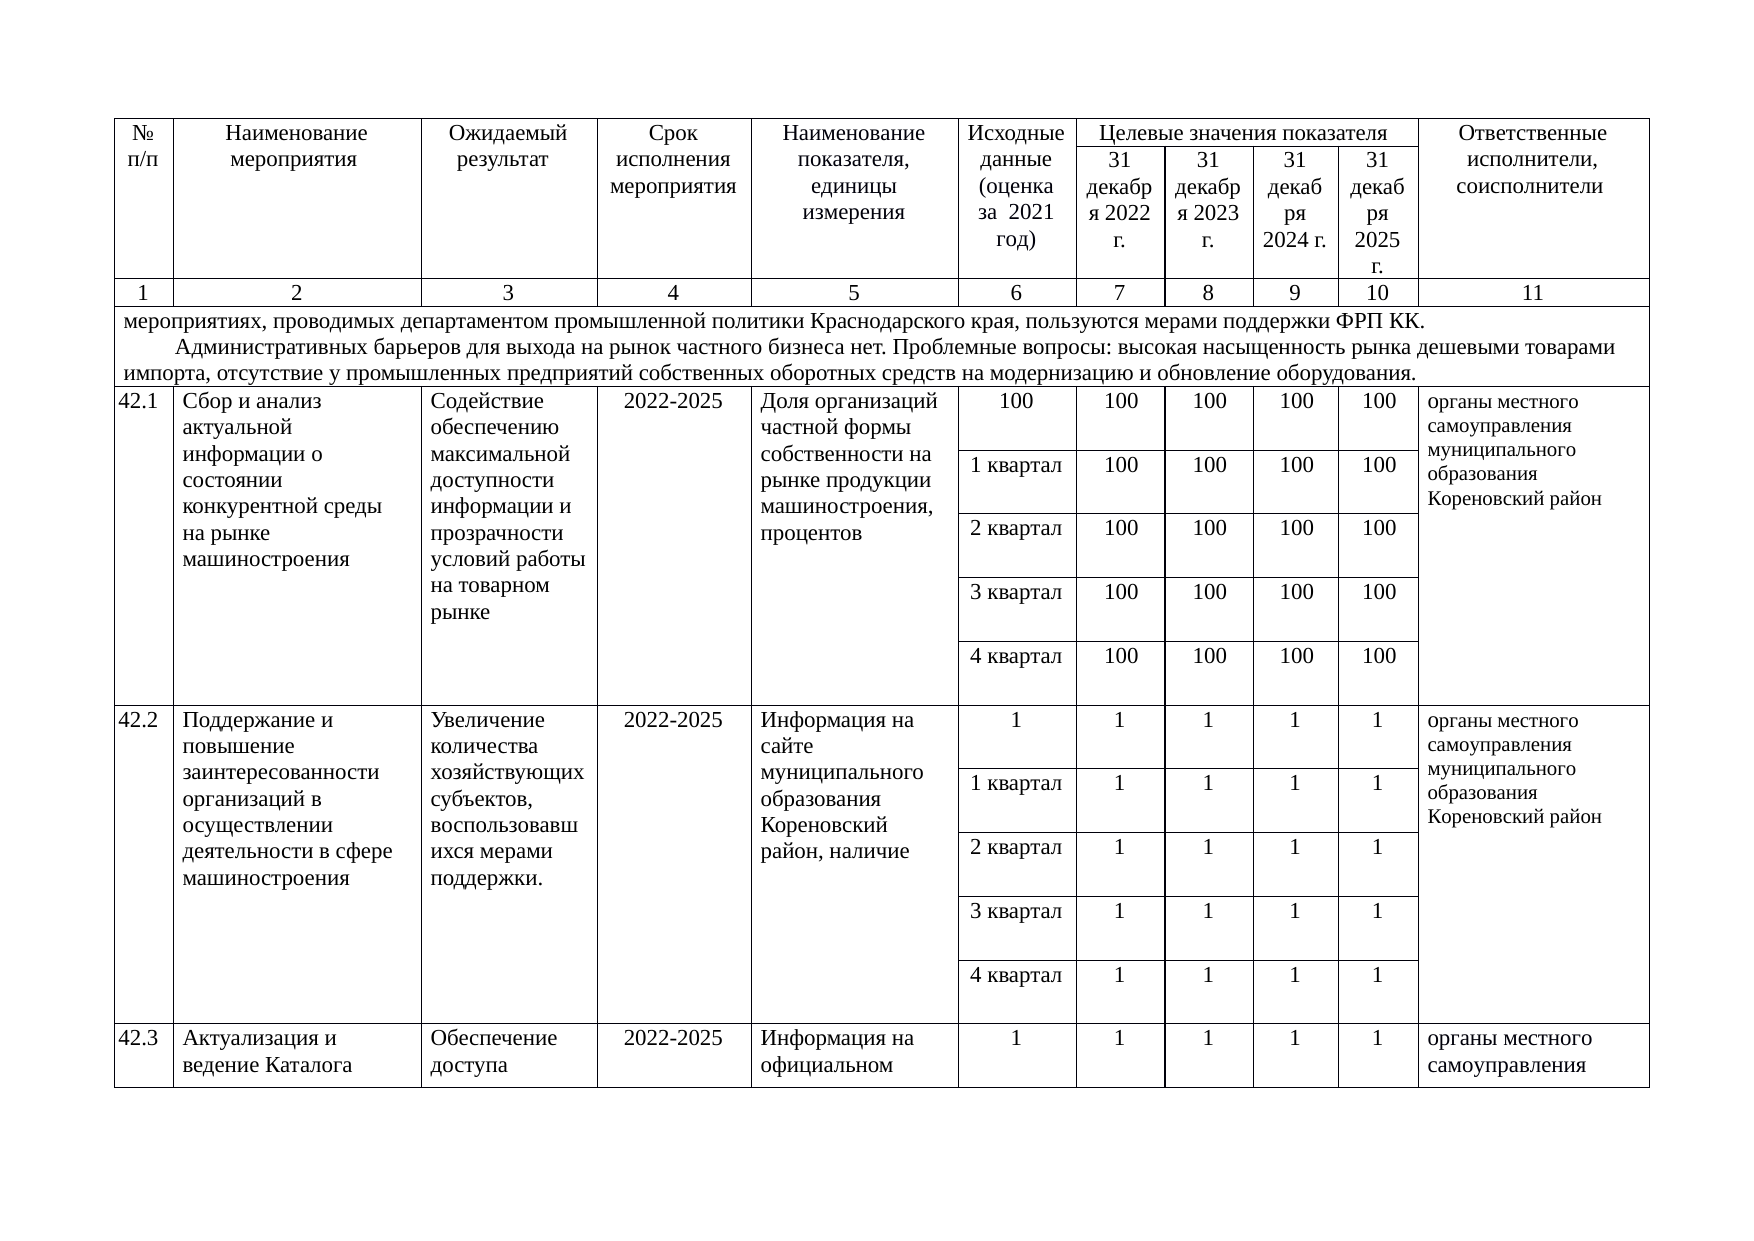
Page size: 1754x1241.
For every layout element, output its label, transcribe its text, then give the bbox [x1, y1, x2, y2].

table_cell 1 [1339, 1024, 1418, 1087]
table_cell 100 [1254, 578, 1338, 641]
table_cell 1 [1077, 897, 1164, 959]
table_cell 1 [959, 1024, 1076, 1087]
table_cell 100 [1166, 387, 1253, 449]
table_cell 31 декабря 2025 г. [1339, 147, 1418, 278]
table_cell 3 квартал [959, 578, 1076, 641]
table_cell органы местного самоуправления [1419, 1024, 1649, 1087]
table_cell 1 [1339, 833, 1418, 896]
table_cell 100 [1077, 451, 1164, 513]
table_cell 7 [1077, 279, 1164, 306]
table_cell 1 [1339, 769, 1418, 832]
table_cell 1 [115, 279, 173, 306]
table_cell 100 [1339, 514, 1418, 577]
table_cell 1 [1254, 897, 1338, 959]
table_cell мероприятиях, проводимых департаментом промышленной политики Краснодарского края, пользуются мерами поддержки ФРП КК. Административных барьеров для выхода на рынок частного бизнеса нет. Проблемные вопросы: высокая насыщенность рынка дешевыми товарами импорта, отсутствие у промышленных предприятий собственных оборотных средств на модернизацию и обновление оборудования. [115, 307, 1649, 386]
table_cell 1 [1254, 1024, 1338, 1087]
table_cell 100 [1166, 514, 1253, 577]
table_cell 1 [1166, 769, 1253, 832]
table_cell 31 декабря 2022 г. [1077, 147, 1164, 278]
table_cell органы местного самоуправления муниципального образования Кореновский район [1419, 706, 1649, 1023]
table_header Ответственные исполнители, соисполнители [1419, 119, 1649, 278]
table_cell 1 [1166, 833, 1253, 896]
table_cell 1 [1077, 706, 1164, 768]
table_cell 2 [174, 279, 421, 306]
table_cell 1 [1166, 897, 1253, 959]
table_cell Информация на официальном [752, 1024, 958, 1087]
table_cell 100 [1254, 451, 1338, 513]
table_header Наименование показателя, единицы измерения [752, 119, 958, 278]
table_cell 1 [959, 706, 1076, 768]
table_cell 9 [1254, 279, 1338, 306]
table_cell 100 [1339, 642, 1418, 704]
table_cell 100 [1254, 514, 1338, 577]
table_cell 100 [1077, 578, 1164, 641]
table_cell 100 [1339, 387, 1418, 449]
table_cell 1 [1254, 769, 1338, 832]
table_cell 10 [1339, 279, 1418, 306]
table_header Целевые значения показателя [1077, 119, 1418, 146]
table_cell Доля организаций частной формы собственности на рынке продукции машиностроения, процентов [752, 387, 958, 704]
table_cell 2 квартал [959, 833, 1076, 896]
table_cell 100 [1166, 578, 1253, 641]
table_cell 42.1 [115, 387, 173, 704]
table_cell 1 [1166, 1024, 1253, 1087]
table_cell Актуализация и ведение Каталога [174, 1024, 421, 1087]
table_cell 8 [1166, 279, 1253, 306]
table_cell 2022-2025 [598, 387, 751, 704]
table_header Срок исполнения мероприятия [598, 119, 751, 278]
table_cell 1 [1077, 769, 1164, 832]
table_cell 3 [422, 279, 597, 306]
table_cell 42.2 [115, 706, 173, 1023]
table_header Ожидаемый результат [422, 119, 597, 278]
table_cell 1 [1339, 897, 1418, 959]
table_cell 1 [1254, 833, 1338, 896]
table_cell 100 [1254, 642, 1338, 704]
table_cell Сбор и анализ актуальной информации о состоянии конкурентной среды на рынке машиностроения [174, 387, 421, 704]
table_cell 1 [1254, 961, 1338, 1023]
table_cell Информация на сайте муниципального образования Кореновский район, наличие [752, 706, 958, 1023]
table_cell Обеспечение доступа [422, 1024, 597, 1087]
table_cell органы местного самоуправления муниципального образования Кореновский район [1419, 387, 1649, 704]
table_cell 1 квартал [959, 769, 1076, 832]
table_cell 31 декабря 2023 г. [1166, 147, 1253, 278]
table_cell 100 [1166, 451, 1253, 513]
table_cell 5 [752, 279, 958, 306]
table_cell 2 квартал [959, 514, 1076, 577]
table_cell 4 квартал [959, 642, 1076, 704]
table_cell 1 [1077, 833, 1164, 896]
table_cell 1 [1339, 706, 1418, 768]
table_cell 4 [598, 279, 751, 306]
table_cell 2022-2025 [598, 706, 751, 1023]
table_cell 100 [1254, 387, 1338, 449]
table_cell 1 [1077, 961, 1164, 1023]
table_header Исходные данные (оценка за 2021 год) [959, 119, 1076, 278]
table_cell 100 [1077, 514, 1164, 577]
table_cell 6 [959, 279, 1076, 306]
table_cell 100 [1077, 387, 1164, 449]
table_header № п/п [115, 119, 173, 278]
table_cell 100 [1339, 578, 1418, 641]
table_cell Содействие обеспечению максимальной доступности информации и прозрачности условий работы на товарном рынке [422, 387, 597, 704]
table_cell 1 [1254, 706, 1338, 768]
table_cell 1 [1077, 1024, 1164, 1087]
table_cell 42.3 [115, 1024, 173, 1087]
table_cell 1 [1166, 706, 1253, 768]
table_cell Поддержание и повышение заинтересованности организаций в осуществлении деятельности в сфере машиностроения [174, 706, 421, 1023]
table_cell 1 квартал [959, 451, 1076, 513]
table_cell 3 квартал [959, 897, 1076, 959]
table_cell 1 [1166, 961, 1253, 1023]
table_cell 100 [959, 387, 1076, 449]
table_cell 100 [1166, 642, 1253, 704]
table_cell 2022-2025 [598, 1024, 751, 1087]
table_cell 4 квартал [959, 961, 1076, 1023]
table_cell 100 [1077, 642, 1164, 704]
table_cell 1 [1339, 961, 1418, 1023]
table_cell 100 [1339, 451, 1418, 513]
table_cell 11 [1419, 279, 1649, 306]
table_cell Увеличение количества хозяйствующих субъектов, воспользовавшихся мерами поддержки. [422, 706, 597, 1023]
table_cell 31 декабря 2024 г. [1254, 147, 1338, 278]
table_header Наименование мероприятия [174, 119, 421, 278]
